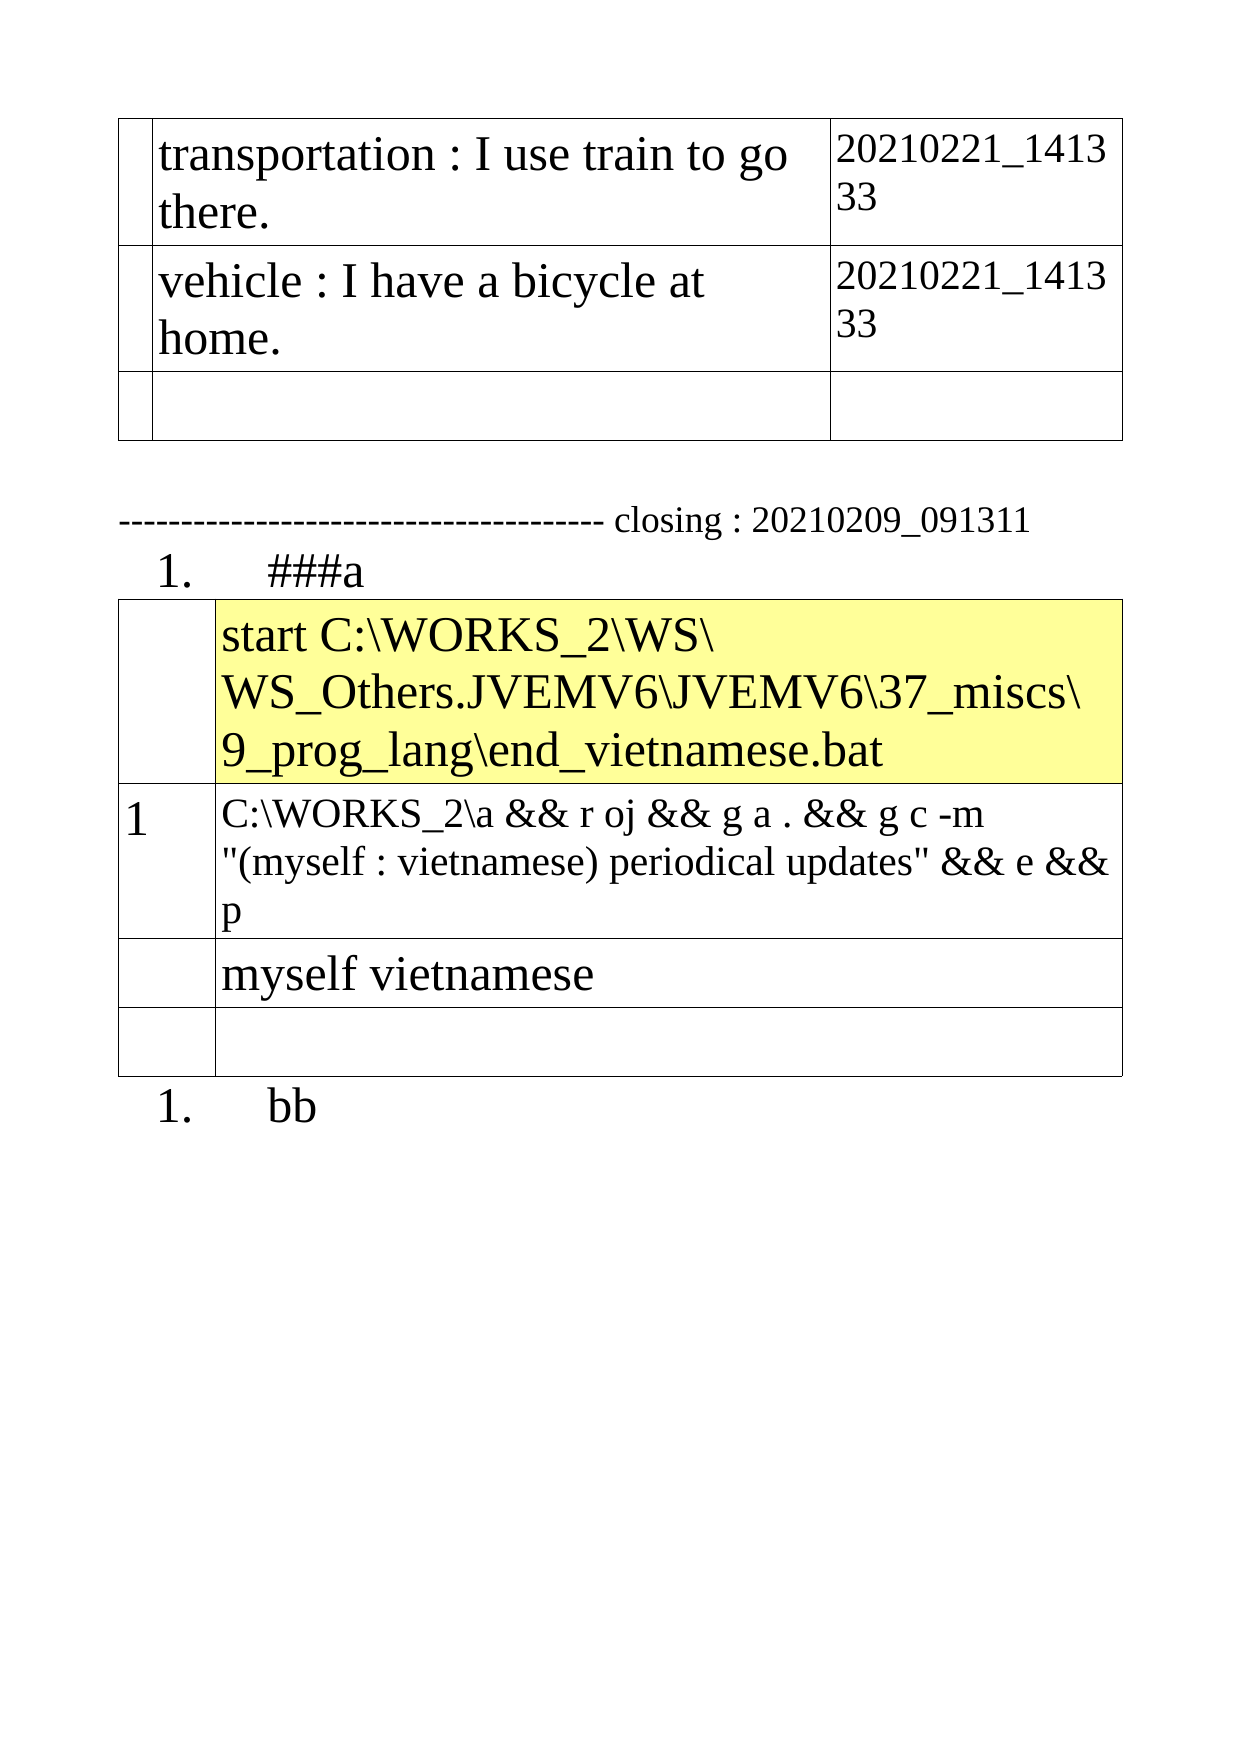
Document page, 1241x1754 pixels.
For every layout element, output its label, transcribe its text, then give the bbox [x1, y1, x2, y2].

table_cell transportation : I use train to go there. [153, 119, 830, 245]
table_cell [119, 372, 152, 440]
table_cell vehicle : I have a bicycle at home. [153, 246, 830, 371]
table_cell C:\WORKS_2\a && r oj && g a . && g c -m "(myself : vietnamese) periodical updates" && e && p [216, 784, 1122, 938]
list ###a [156, 541, 1122, 598]
table_cell [119, 1008, 215, 1076]
table_header [119, 600, 215, 783]
list bb [156, 1077, 1122, 1134]
table_cell myself vietnamese [216, 939, 1122, 1007]
table_cell [119, 939, 215, 1007]
table_cell [216, 1008, 1122, 1076]
table_header start C:\WORKS_2\WS\WS_Others.JVEMV6\JVEMV6\37_miscs\9_prog_lang\end_vietnamese.bat [216, 600, 1122, 783]
table_cell [153, 372, 830, 440]
text --------------------------------------- closing : 20210209_091311 [118, 498, 1122, 541]
table_cell 20210221_141333 [831, 119, 1122, 245]
table_cell [119, 119, 152, 245]
table_cell 1 [119, 784, 215, 938]
table_cell [119, 246, 152, 371]
table_cell 20210221_141333 [831, 246, 1122, 371]
table_cell [831, 372, 1122, 440]
